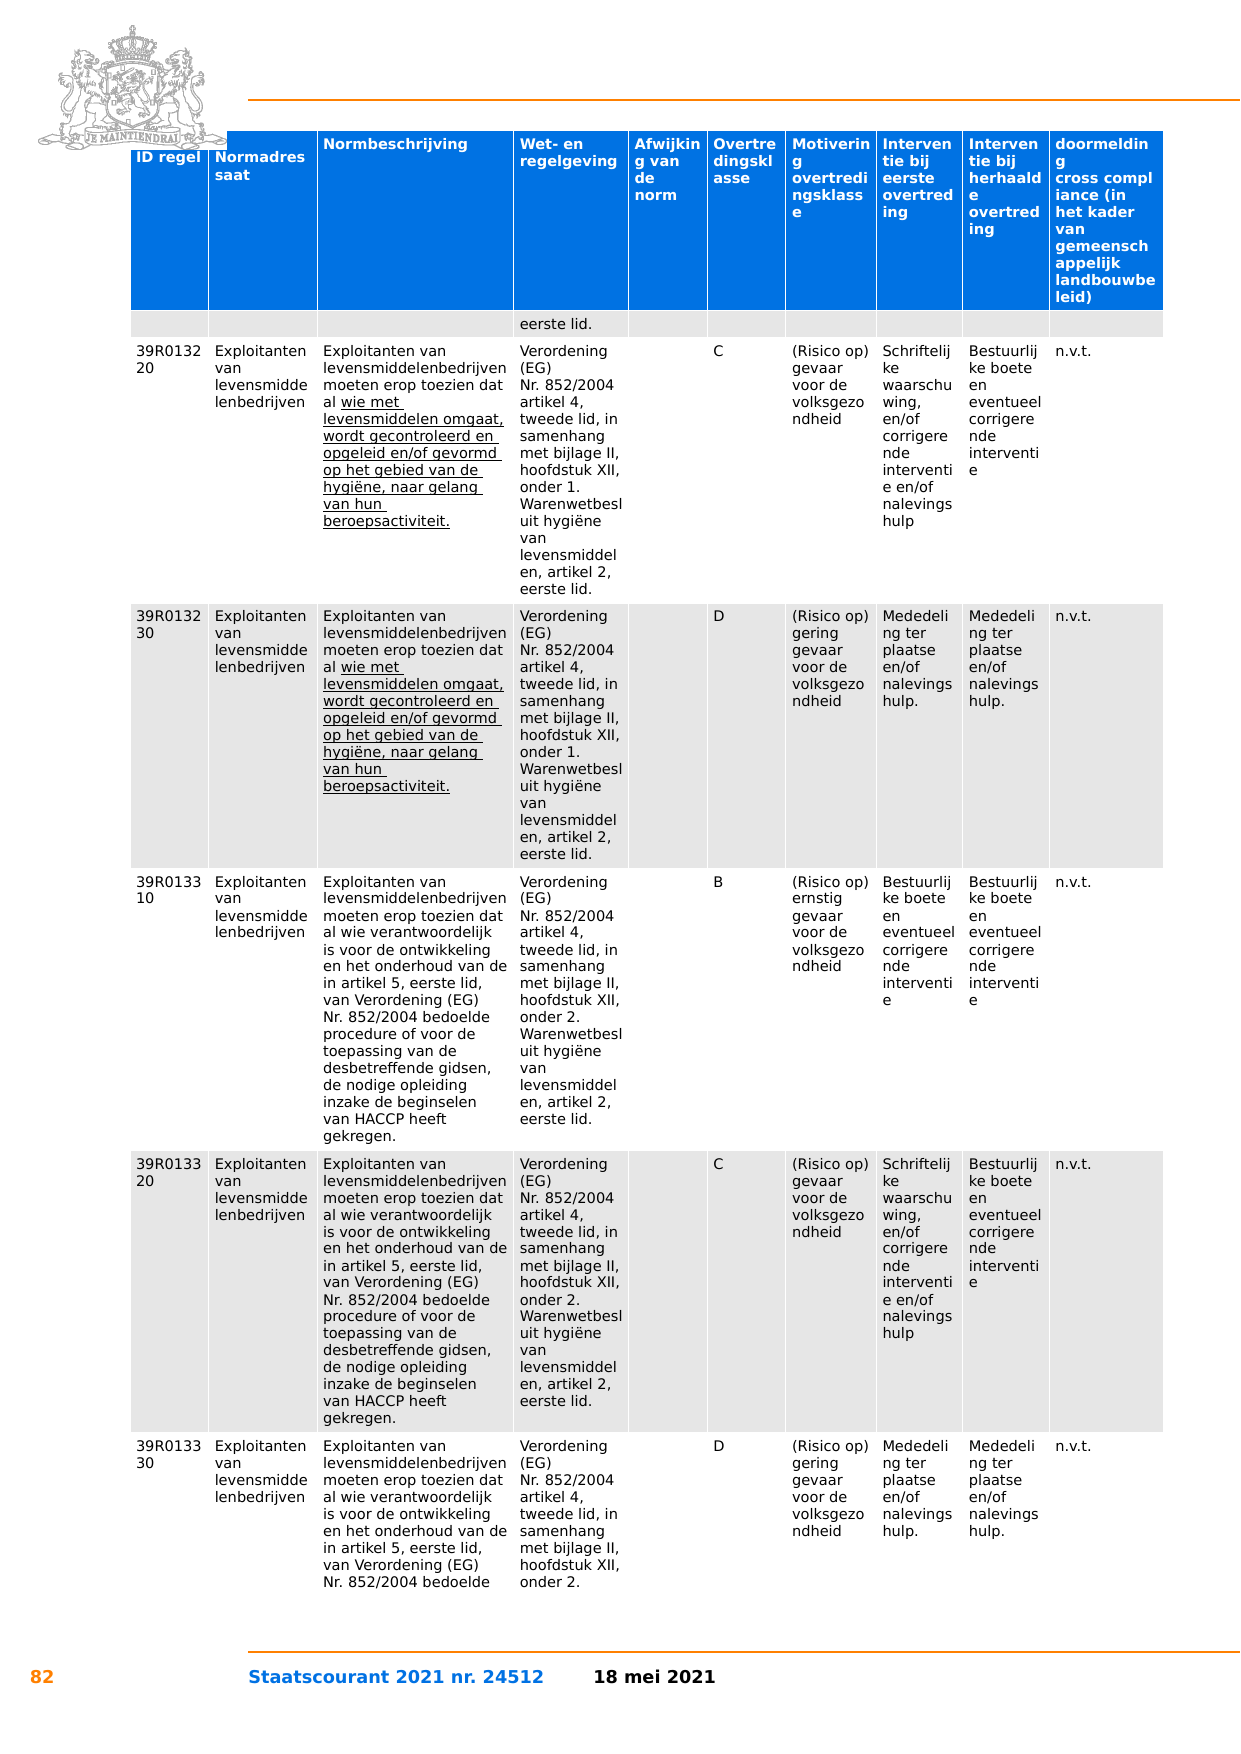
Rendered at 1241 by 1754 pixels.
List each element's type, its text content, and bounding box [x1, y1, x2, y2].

table_cell (Risico op) gering gevaar voor de volksgezondheid [786, 1433, 876, 1595]
table_cell Schriftelijke waarschuwing, en/of corrigerende interventie en/of nalevingshulp [877, 339, 962, 603]
table_cell n.v.t. [1050, 869, 1163, 1150]
table_cell [877, 311, 962, 337]
table_cell Exploitanten van levensmiddelenbedrijven moeten erop toezien dat al wie verantwoordelijk is voor de ontwikkeling en het onderhoud van de in artikel 5, eerste lid, van Verordening (EG) Nr. 852/2004 bedoelde [318, 1433, 513, 1595]
table_cell [708, 311, 785, 337]
table_cell [318, 311, 513, 337]
table_header Overtredingsklasse [708, 131, 785, 310]
table_cell Verordening (EG) Nr. 852/2004 artikel 4, tweede lid, in samenhang met bijlage II, hoofdstuk XII, onder 2. Warenwetbesluit hygiëne van levensmiddelen, artikel 2, eerste lid. [514, 1151, 628, 1432]
table_cell 39R013220 [131, 339, 208, 603]
picture [38, 25, 227, 150]
table_cell (Risico op) ernstig gevaar voor de volksgezondheid [786, 869, 876, 1150]
table_cell D [708, 1433, 785, 1595]
table_cell (Risico op) gevaar voor de volksgezondheid [786, 1151, 876, 1432]
table_header doormelding cross compliance (in het kader van gemeenschappelijk landbouwbeleid) [1050, 131, 1163, 310]
table_header Motivering overtredingsklasse [786, 131, 876, 310]
table_header Afwijking van de norm [629, 131, 707, 310]
table_cell 39R013310 [131, 869, 208, 1150]
table_cell 39R013330 [131, 1433, 208, 1595]
table_cell Exploitanten van levensmiddelenbedrijven moeten erop toezien dat al wie met levensmiddelen omgaat, wordt gecontroleerd en opgeleid en/of gevormd op het gebied van de hygiëne, naar gelang van hun beroepsactiviteit. [318, 339, 513, 603]
table_cell Mededeling ter plaatse en/of nalevingshulp. [963, 604, 1049, 868]
table_cell [629, 311, 707, 337]
table_cell Exploitanten van levensmiddelenbedrijven [209, 1433, 317, 1595]
table_cell [786, 311, 876, 337]
table_cell [629, 339, 707, 603]
table_cell Exploitanten van levensmiddelenbedrijven [209, 339, 317, 603]
table_cell Verordening (EG) Nr. 852/2004 artikel 4, tweede lid, in samenhang met bijlage II, hoofdstuk XII, onder 1. Warenwetbesluit hygiëne van levensmiddelen, artikel 2, eerste lid. [514, 604, 628, 868]
table_cell eerste lid. [514, 311, 628, 337]
table_cell [629, 1433, 707, 1595]
table_cell Mededeling ter plaatse en/of nalevingshulp. [877, 1433, 962, 1595]
table_cell n.v.t. [1050, 339, 1163, 603]
table_cell Verordening (EG) Nr. 852/2004 artikel 4, tweede lid, in samenhang met bijlage II, hoofdstuk XII, onder 2. [514, 1433, 628, 1595]
table_cell n.v.t. [1050, 1151, 1163, 1432]
table_cell C [708, 1151, 785, 1432]
table_cell [1050, 311, 1163, 337]
table_cell Bestuurlijke boete en eventueel corrigerende interventie [963, 1151, 1049, 1432]
table_cell n.v.t. [1050, 1433, 1163, 1595]
table_cell [629, 1151, 707, 1432]
table_cell Mededeling ter plaatse en/of nalevingshulp. [963, 1433, 1049, 1595]
table_cell Exploitanten van levensmiddelenbedrijven [209, 1151, 317, 1432]
table_cell Verordening (EG) Nr. 852/2004 artikel 4, tweede lid, in samenhang met bijlage II, hoofdstuk XII, onder 1. Warenwetbesluit hygiëne van levensmiddelen, artikel 2, eerste lid. [514, 339, 628, 603]
table_cell [629, 604, 707, 868]
table_header Wet- en regelgeving [514, 131, 628, 310]
table_cell Mededeling ter plaatse en/of nalevingshulp. [877, 604, 962, 868]
table_cell Exploitanten van levensmiddelenbedrijven moeten erop toezien dat al wie verantwoordelijk is voor de ontwikkeling en het onderhoud van de in artikel 5, eerste lid, van Verordening (EG) Nr. 852/2004 bedoelde procedure of voor de toepassing van de desbetreffende gidsen, de nodige opleiding inzake de beginselen van HACCP heeft gekregen. [318, 1151, 513, 1432]
table_cell n.v.t. [1050, 604, 1163, 868]
table_cell Exploitanten van levensmiddelenbedrijven moeten erop toezien dat al wie met levensmiddelen omgaat, wordt gecontroleerd en opgeleid en/of gevormd op het gebied van de hygiëne, naar gelang van hun beroepsactiviteit. [318, 604, 513, 868]
table_cell Schriftelijke waarschuwing, en/of corrigerende interventie en/of nalevingshulp [877, 1151, 962, 1432]
table_cell 39R013230 [131, 604, 208, 868]
table_cell Bestuurlijke boete en eventueel corrigerende interventie [963, 869, 1049, 1150]
table_cell [131, 311, 208, 337]
table_header Normbeschrijving [318, 131, 513, 310]
table_cell B [708, 869, 785, 1150]
table_header Interventie bij herhaalde overtreding [963, 131, 1049, 310]
table_cell Bestuurlijke boete en eventueel corrigerende interventie [877, 869, 962, 1150]
table_header Interventie bij eerste overtreding [877, 131, 962, 310]
table_cell D [708, 604, 785, 868]
table_cell C [708, 339, 785, 603]
table_cell [209, 311, 317, 337]
table_cell (Risico op) gering gevaar voor de volksgezondheid [786, 604, 876, 868]
table_header ID regel [131, 150, 208, 310]
table_cell Exploitanten van levensmiddelenbedrijven [209, 869, 317, 1150]
table_header Normadressaat [209, 131, 317, 310]
table_cell [963, 311, 1049, 337]
table_cell (Risico op) gevaar voor de volksgezondheid [786, 339, 876, 603]
table_cell Exploitanten van levensmiddelenbedrijven [209, 604, 317, 868]
table_cell Bestuurlijke boete en eventueel corrigerende interventie [963, 339, 1049, 603]
table_cell 39R013320 [131, 1151, 208, 1432]
table_cell Exploitanten van levensmiddelenbedrijven moeten erop toezien dat al wie verantwoordelijk is voor de ontwikkeling en het onderhoud van de in artikel 5, eerste lid, van Verordening (EG) Nr. 852/2004 bedoelde procedure of voor de toepassing van de desbetreffende gidsen, de nodige opleiding inzake de beginselen van HACCP heeft gekregen. [318, 869, 513, 1150]
table_cell [629, 869, 707, 1150]
table_cell Verordening (EG) Nr. 852/2004 artikel 4, tweede lid, in samenhang met bijlage II, hoofdstuk XII, onder 2. Warenwetbesluit hygiëne van levensmiddelen, artikel 2, eerste lid. [514, 869, 628, 1150]
